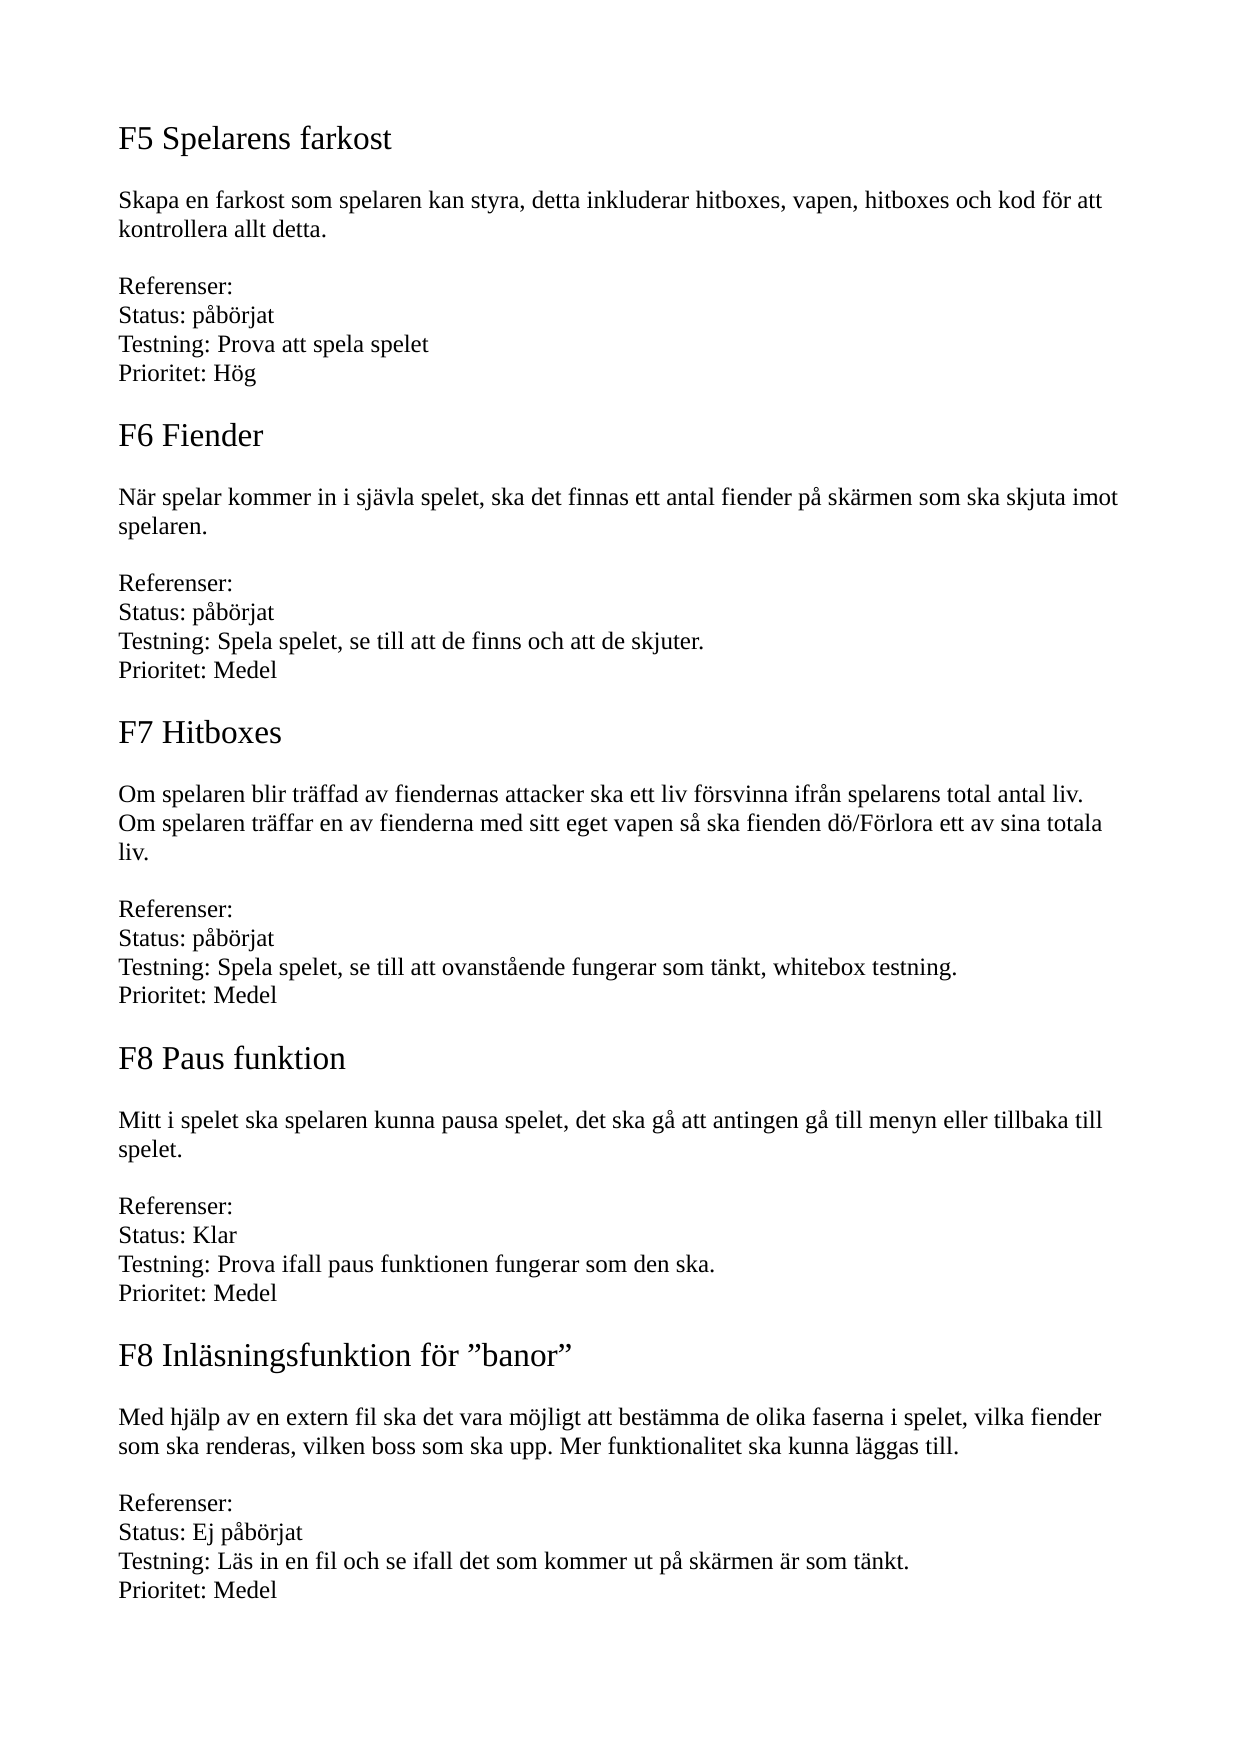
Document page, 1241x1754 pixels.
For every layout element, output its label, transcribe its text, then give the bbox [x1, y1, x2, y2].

text Referenser: [118, 271, 1122, 300]
text Referenser: [118, 894, 1122, 923]
text Mitt i spelet ska spelaren kunna pausa spelet, det ska gå att antingen gå till menyn eller tillbaka till spelet. [118, 1105, 1122, 1163]
text Testning: Läs in en fil och se ifall det som kommer ut på skärmen är som tänkt. [118, 1546, 1122, 1575]
text Testning: Spela spelet, se till att ovanstående fungerar som tänkt, whitebox testning. [118, 952, 1122, 981]
text Referenser: [118, 568, 1122, 597]
text När spelar kommer in i sjävla spelet, ska det finnas ett antal fiender på skärmen som ska skjuta imot spelaren. [118, 482, 1122, 540]
text Status: Klar [118, 1220, 1122, 1249]
text Prioritet: Hög [118, 358, 1122, 386]
text Testning: Prova att spela spelet [118, 329, 1122, 358]
text Status: påbörjat [118, 597, 1122, 626]
text Prioritet: Medel [118, 981, 1122, 1009]
text F8 Paus funktion [118, 1038, 1122, 1076]
text Om spelaren blir träffad av fiendernas attacker ska ett liv försvinna ifrån spelarens total antal liv. Om spelaren träffar en av fienderna med sitt eget vapen så ska fienden dö/Förlora ett av sina totala liv. [118, 779, 1122, 866]
text Prioritet: Medel [118, 1575, 1122, 1603]
text F7 Hitboxes [118, 712, 1122, 751]
text Status: påbörjat [118, 923, 1122, 952]
text Status: Ej påbörjat [118, 1517, 1122, 1546]
text Testning: Spela spelet, se till att de finns och att de skjuter. [118, 626, 1122, 655]
text Med hjälp av en extern fil ska det vara möjligt att bestämma de olika faserna i spelet, vilka fiender som ska renderas, vilken boss som ska upp. Mer funktionalitet ska kunna läggas till. [118, 1402, 1122, 1460]
text Status: påbörjat [118, 300, 1122, 329]
text F6 Fiender [118, 415, 1122, 453]
text F8 Inläsningsfunktion för ”banor” [118, 1335, 1122, 1373]
text Referenser: [118, 1191, 1122, 1220]
text Prioritet: Medel [118, 1278, 1122, 1306]
text Referenser: [118, 1488, 1122, 1517]
text Testning: Prova ifall paus funktionen fungerar som den ska. [118, 1249, 1122, 1278]
text Skapa en farkost som spelaren kan styra, detta inkluderar hitboxes, vapen, hitboxes och kod för att kontrollera allt detta. [118, 185, 1122, 243]
text Prioritet: Medel [118, 655, 1122, 683]
text F5 Spelarens farkost [118, 118, 1122, 156]
